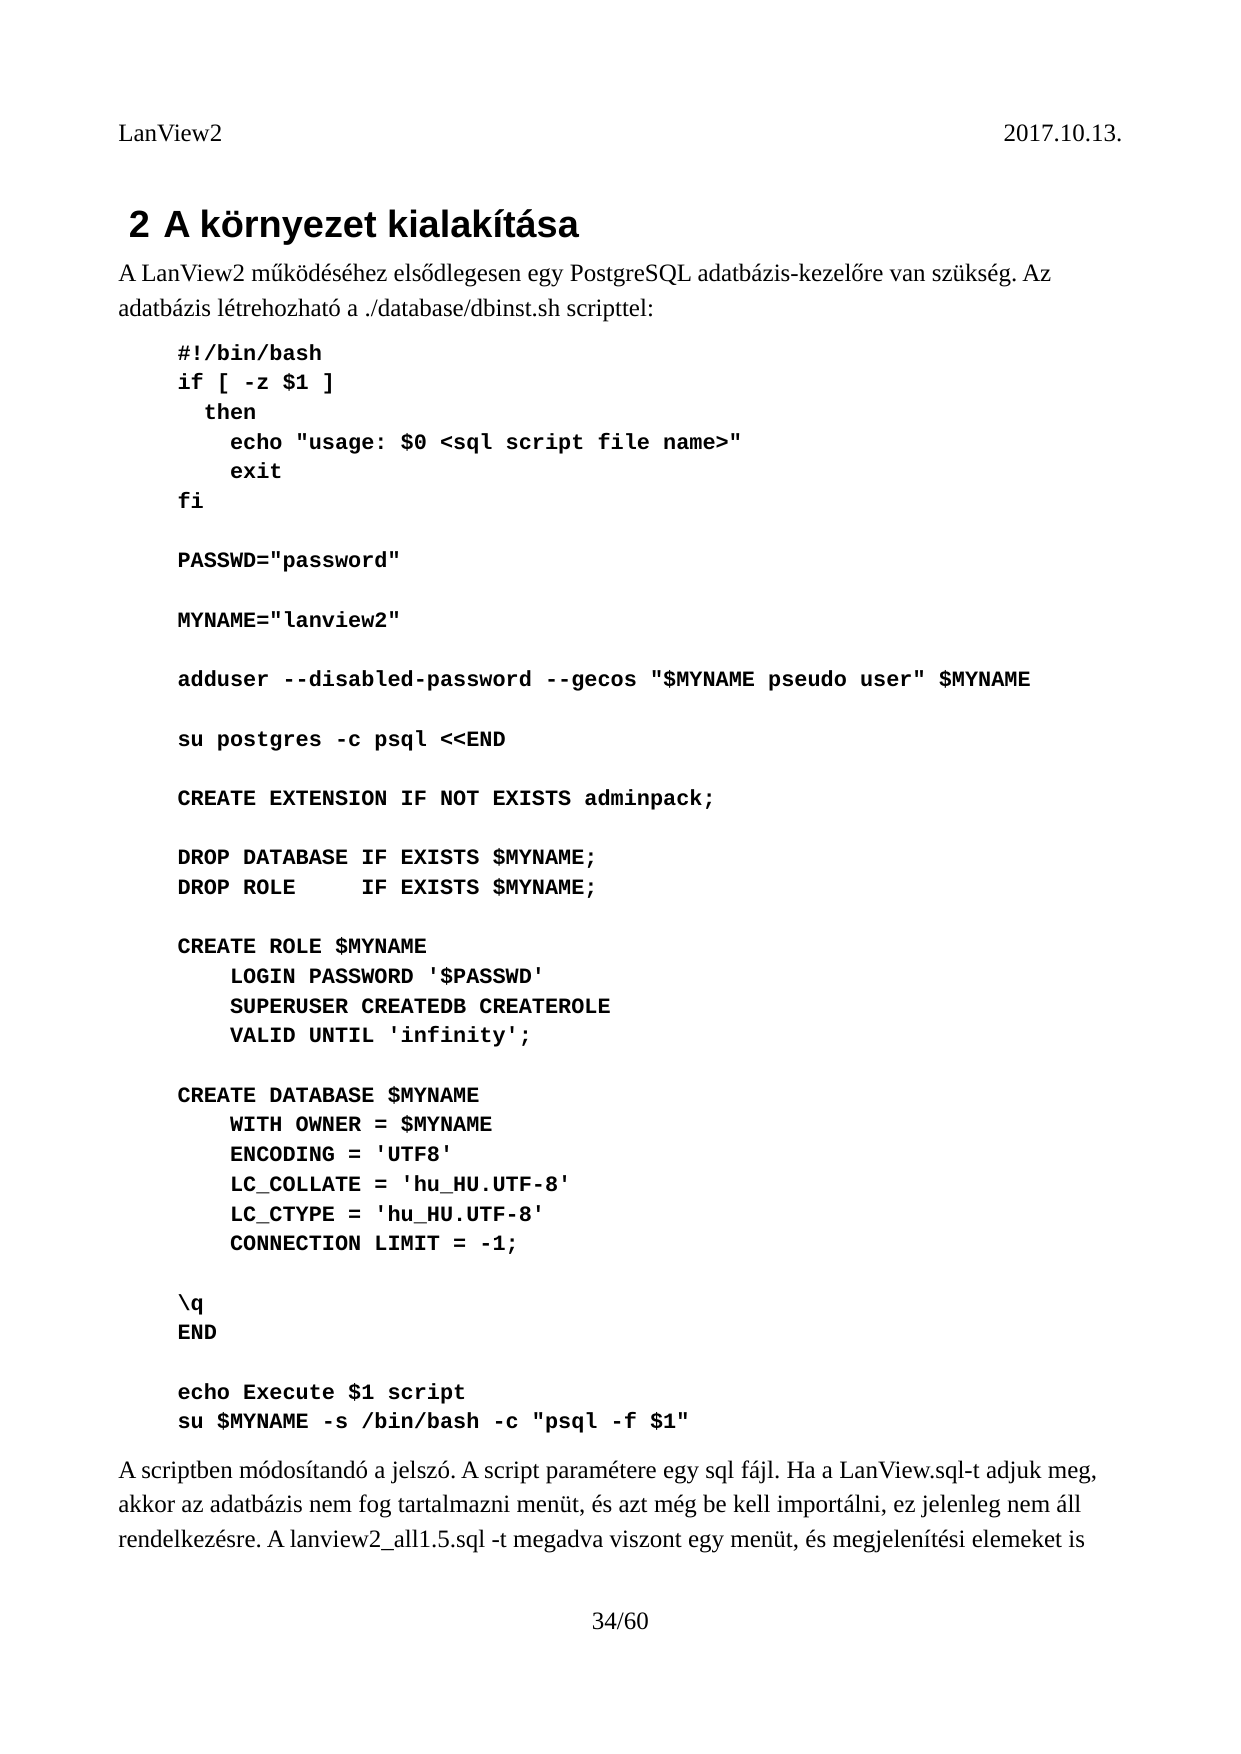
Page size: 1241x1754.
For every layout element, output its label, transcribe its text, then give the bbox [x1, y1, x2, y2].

text #!/bin/bash if [ -z $1 ] then echo "usage: $0 <sql script file name>" exit fi PASSWD="password" MYNAME="lanview2" adduser --disabled-password --gecos "$MYNAME pseudo user" $MYNAME su postgres -c psql <<END CREATE EXTENSION IF NOT EXISTS adminpack; DROP DATABASE IF EXISTS $MYNAME; DROP ROLE IF EXISTS $MYNAME; CREATE ROLE $MYNAME LOGIN PASSWORD '$PASSWD' SUPERUSER CREATEDB CREATEROLE VALID UNTIL 'infinity'; CREATE DATABASE $MYNAME WITH OWNER = $MYNAME ENCODING = 'UTF8' LC_COLLATE = 'hu_HU.UTF-8' LC_CTYPE = 'hu_HU.UTF-8' CONNECTION LIMIT = -1; \q END echo Execute $1 script su $MYNAME -s /bin/bash -c "psql -f $1" [177, 342, 1122, 1435]
text A scriptben módosítandó a jelszó. A script paramétere egy sql fájl. Ha a LanView.sql-t adjuk meg, akkor az adatbázis nem fog tartalmazni menüt, és azt még be kell importálni, ez jelenleg nem áll rendelkezésre. A lanview2_all1.5.sql -t megadva viszont egy menüt, és megjelenítési elemeket is [118, 1455, 1122, 1552]
subtitle A környezet kialakítása [118, 202, 1122, 246]
text A LanView2 működéséhez elsődlegesen egy PostgreSQL adatbázis-kezelőre van szükség. Az adatbázis létrehozható a ./database/dbinst.sh scripttel: [118, 258, 1122, 321]
